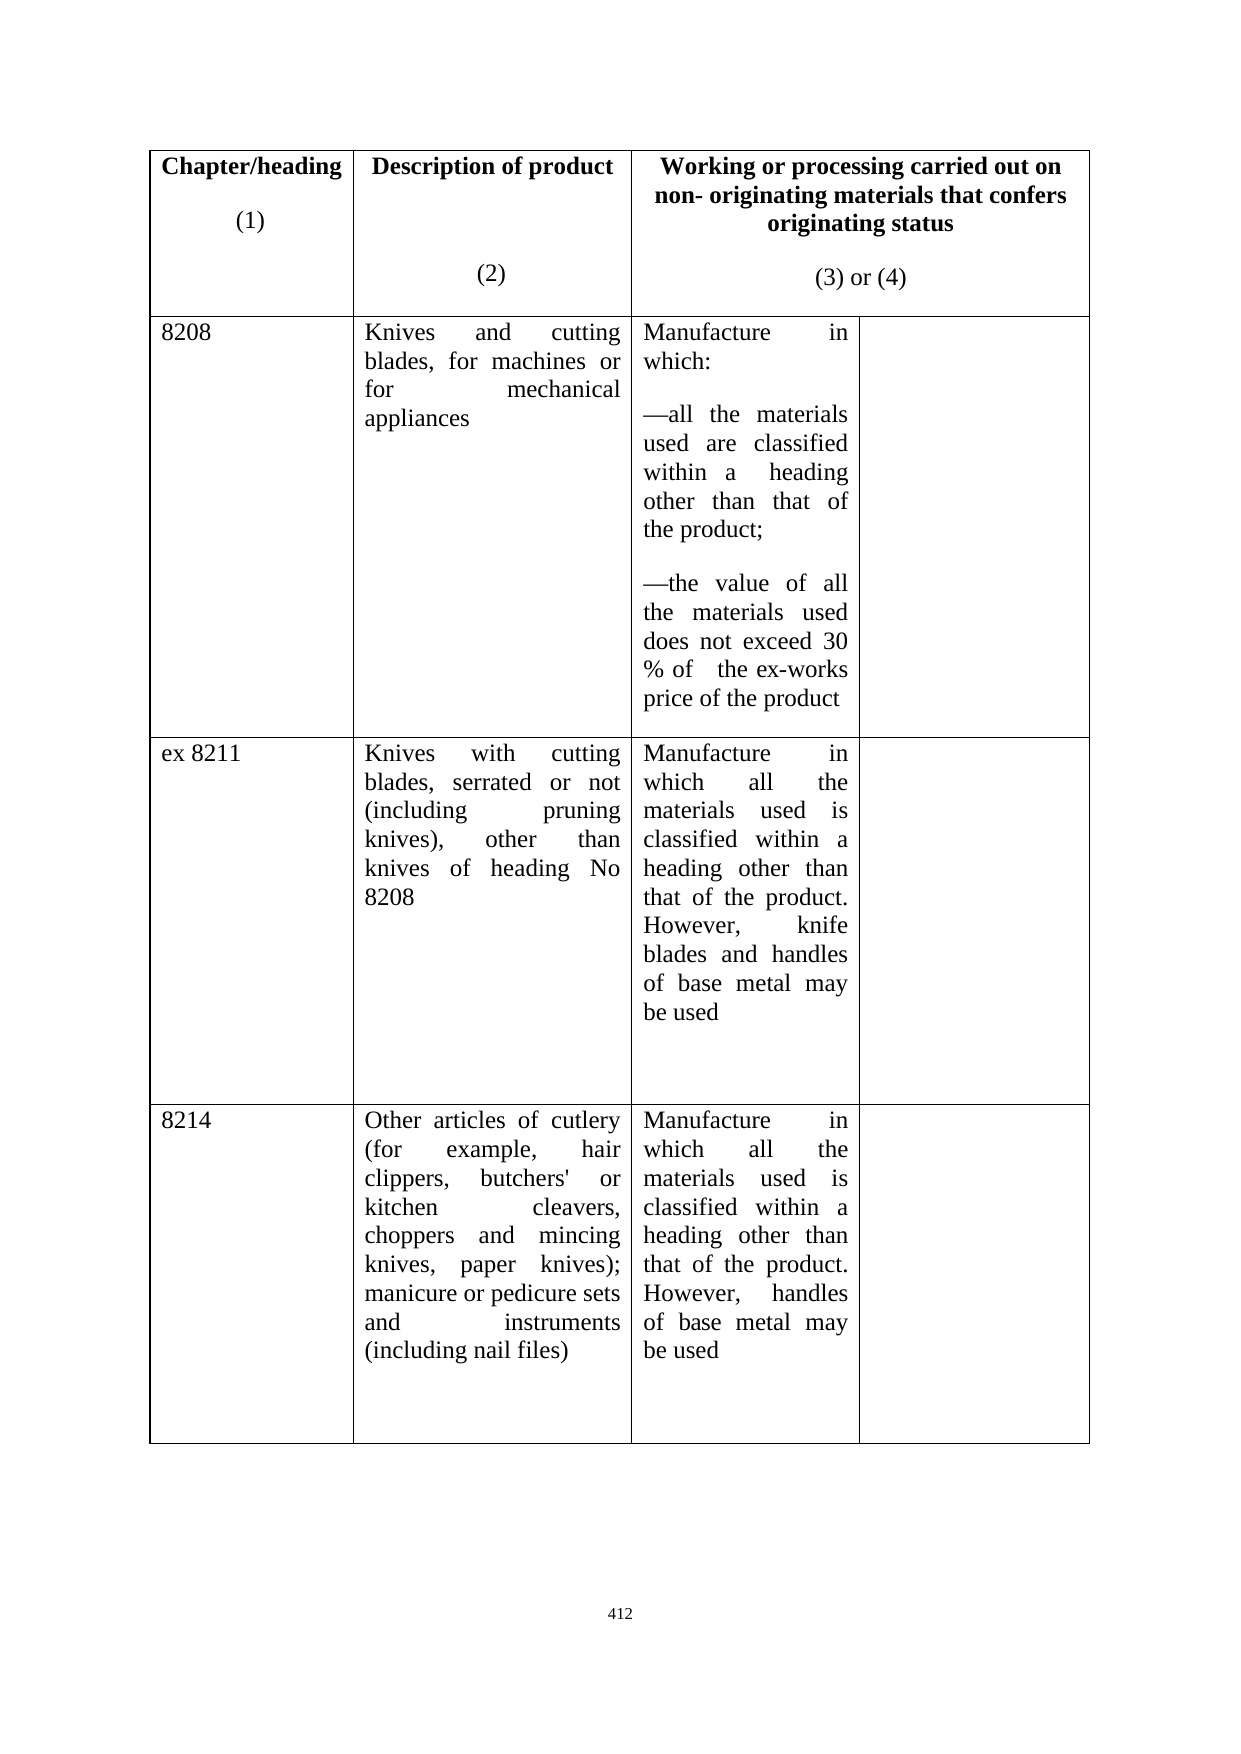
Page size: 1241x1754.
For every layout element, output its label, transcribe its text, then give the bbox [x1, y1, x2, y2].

table_cell 8214 [151, 1105, 353, 1443]
table_cell Manufacture in which: —all the materials used are classified within a heading other than that of the product; —the value of all the materials used does not exceed 30 % of the ex-works price of the product [632, 317, 859, 737]
table_header Chapter/heading (1) [151, 151, 353, 316]
table_cell Other articles of cutlery (for example, hair clippers, butchers' or kitchen cleavers, choppers and mincing knives, paper knives); manicure or pedicure sets and instruments (including nail files) [354, 1105, 631, 1443]
table_cell [860, 317, 1089, 737]
table_header Description of product (2) [354, 151, 631, 316]
table_cell Knives with cutting blades, serrated or not (including pruning knives), other than knives of heading No 8208 [354, 738, 631, 1104]
table_cell Manufacture in which all the materials used is classified within a heading other than that of the product. However, handles of base metal may be used [632, 1105, 859, 1443]
table_cell [860, 738, 1089, 1104]
table_cell Manufacture in which all the materials used is classified within a heading other than that of the product. However, knife blades and handles of base metal may be used [632, 738, 859, 1104]
table_cell [860, 1105, 1089, 1443]
table_cell 8208 [151, 317, 353, 737]
table_cell Knives and cutting blades, for machines or for mechanical appliances [354, 317, 631, 737]
table_cell ex 8211 [151, 738, 353, 1104]
table_header Working or processing carried out on non- originating materials that confers originating status (3) or (4) [632, 151, 1089, 316]
